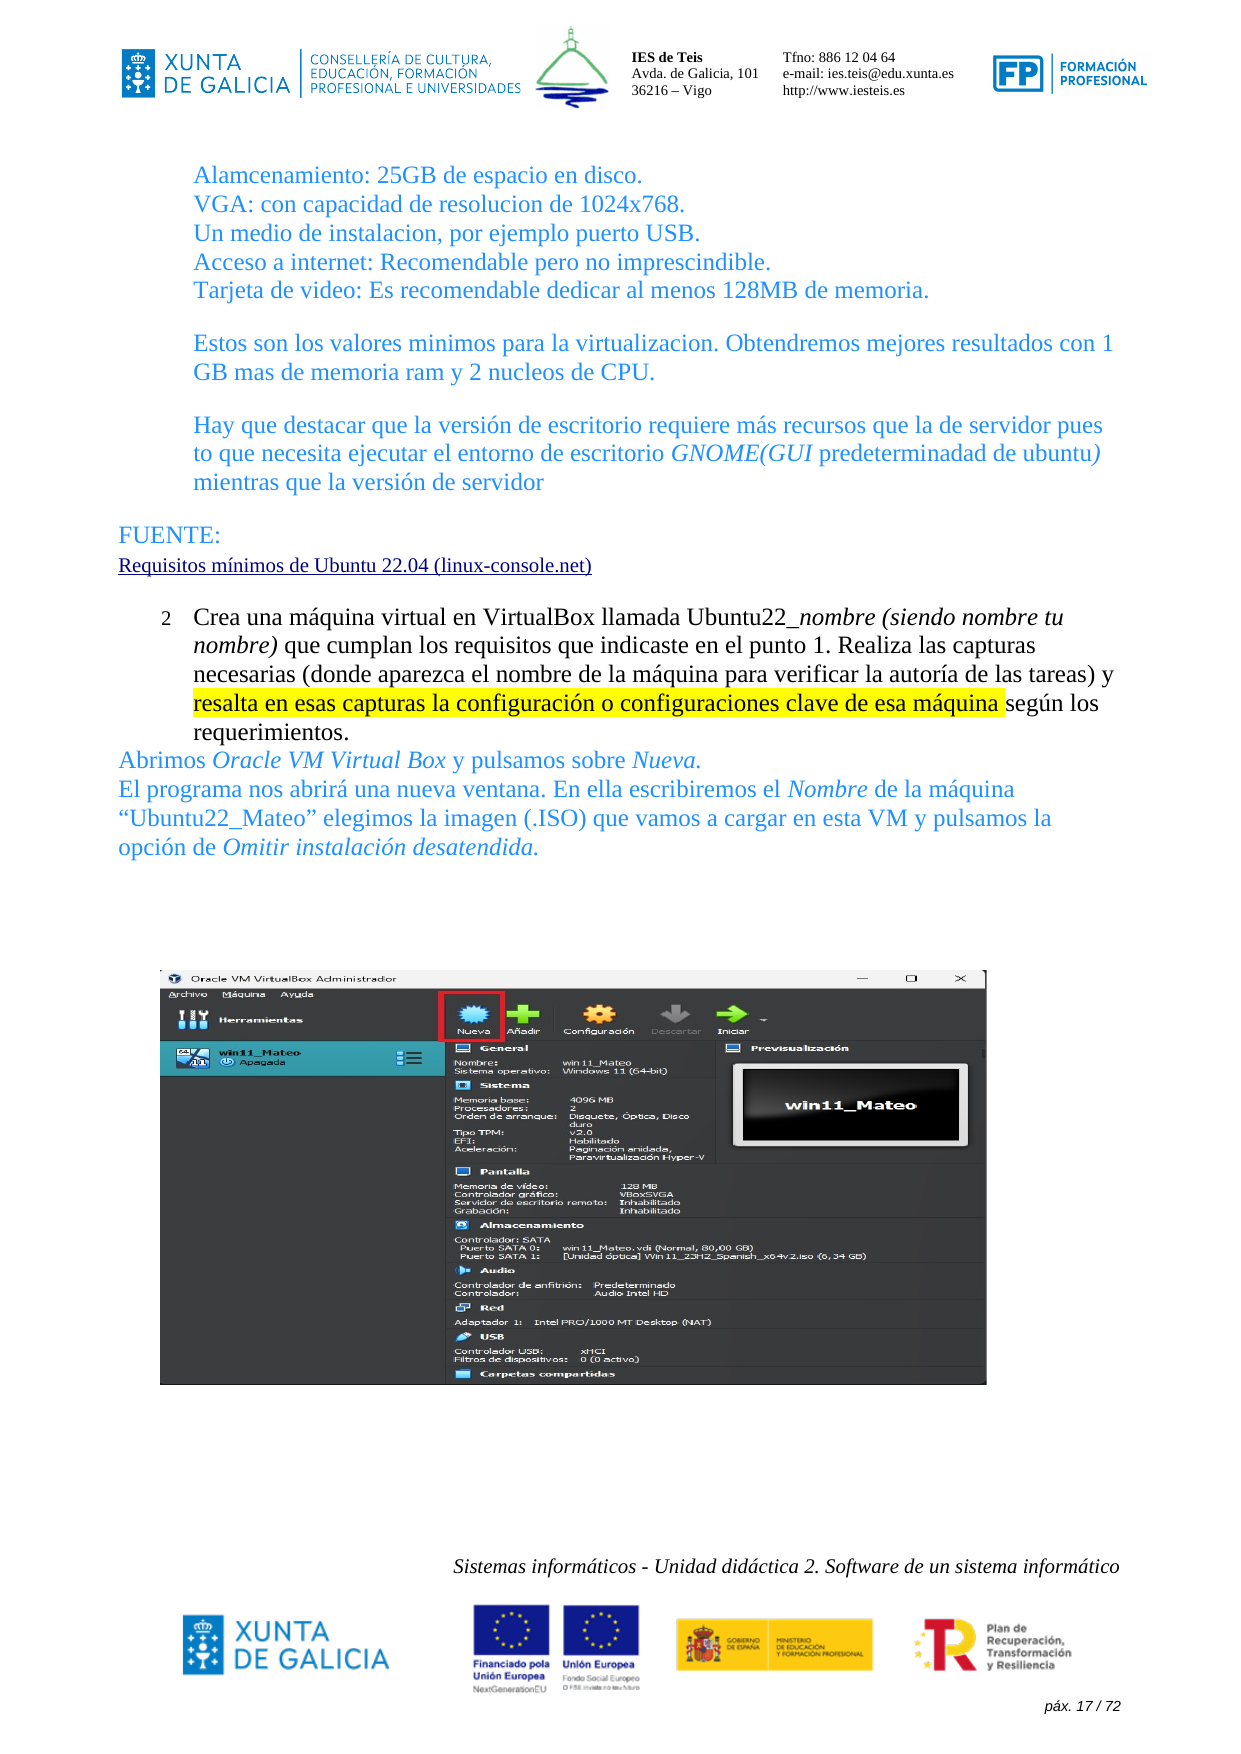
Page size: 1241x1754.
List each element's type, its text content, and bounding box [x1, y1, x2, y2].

picture [160, 970, 987, 1385]
picture [182, 1593, 1085, 1700]
text Hay que destacar que la versión de escritorio requiere más recursos que la de servidor pues to que necesita ejecutar el entorno de escritorio GNOME(GUI predeterminadad de ubuntu) mientras que la versión de servidor [118, 410, 1122, 496]
picture [121, 49, 521, 98]
text Alamcenamiento: 25GB de espacio en disco. [118, 160, 1122, 189]
text Estos son los valores minimos para la virtualizacion. Obtendremos mejores resultados con 1 GB mas de memoria ram y 2 nucleos de CPU. [118, 328, 1122, 386]
picture [989, 50, 1153, 97]
text El programa nos abrirá una nueva ventana. En ella escribiremos el Nombre de la máquina “Ubuntu22_Mateo” elegimos la imagen (.ISO) que vamos a cargar en esta VM y pulsamos la opción de Omitir instalación desatendida. [118, 774, 1122, 860]
text FUENTE: [118, 520, 1122, 549]
text Abrimos Oracle VM Virtual Box y pulsamos sobre Nueva. [118, 745, 1122, 774]
text Requisitos mínimos de Ubuntu 22.04 (linux-console.net) [118, 549, 1122, 578]
picture [534, 25, 611, 110]
text Tarjeta de video: Es recomendable dedicar al menos 128MB de memoria. [118, 275, 1122, 304]
text VGA: con capacidad de resolucion de 1024x768. [118, 189, 1122, 218]
text Acceso a internet: Recomendable pero no imprescindible. [118, 247, 1122, 275]
text Un medio de instalacion, por ejemplo puerto USB. [118, 218, 1122, 247]
list Crea una máquina virtual en VirtualBox llamada Ubuntu22_nombre (siendo nombre tu nombre) que cumplan los requisitos que indicaste en el punto 1. Realiza las capturas necesarias (donde aparezca el nombre de la máquina para verificar la autoría de las tareas) y resalta en esas capturas la configuración o configuraciones clave de esa máquina según los requerimientos. [156, 602, 1122, 745]
